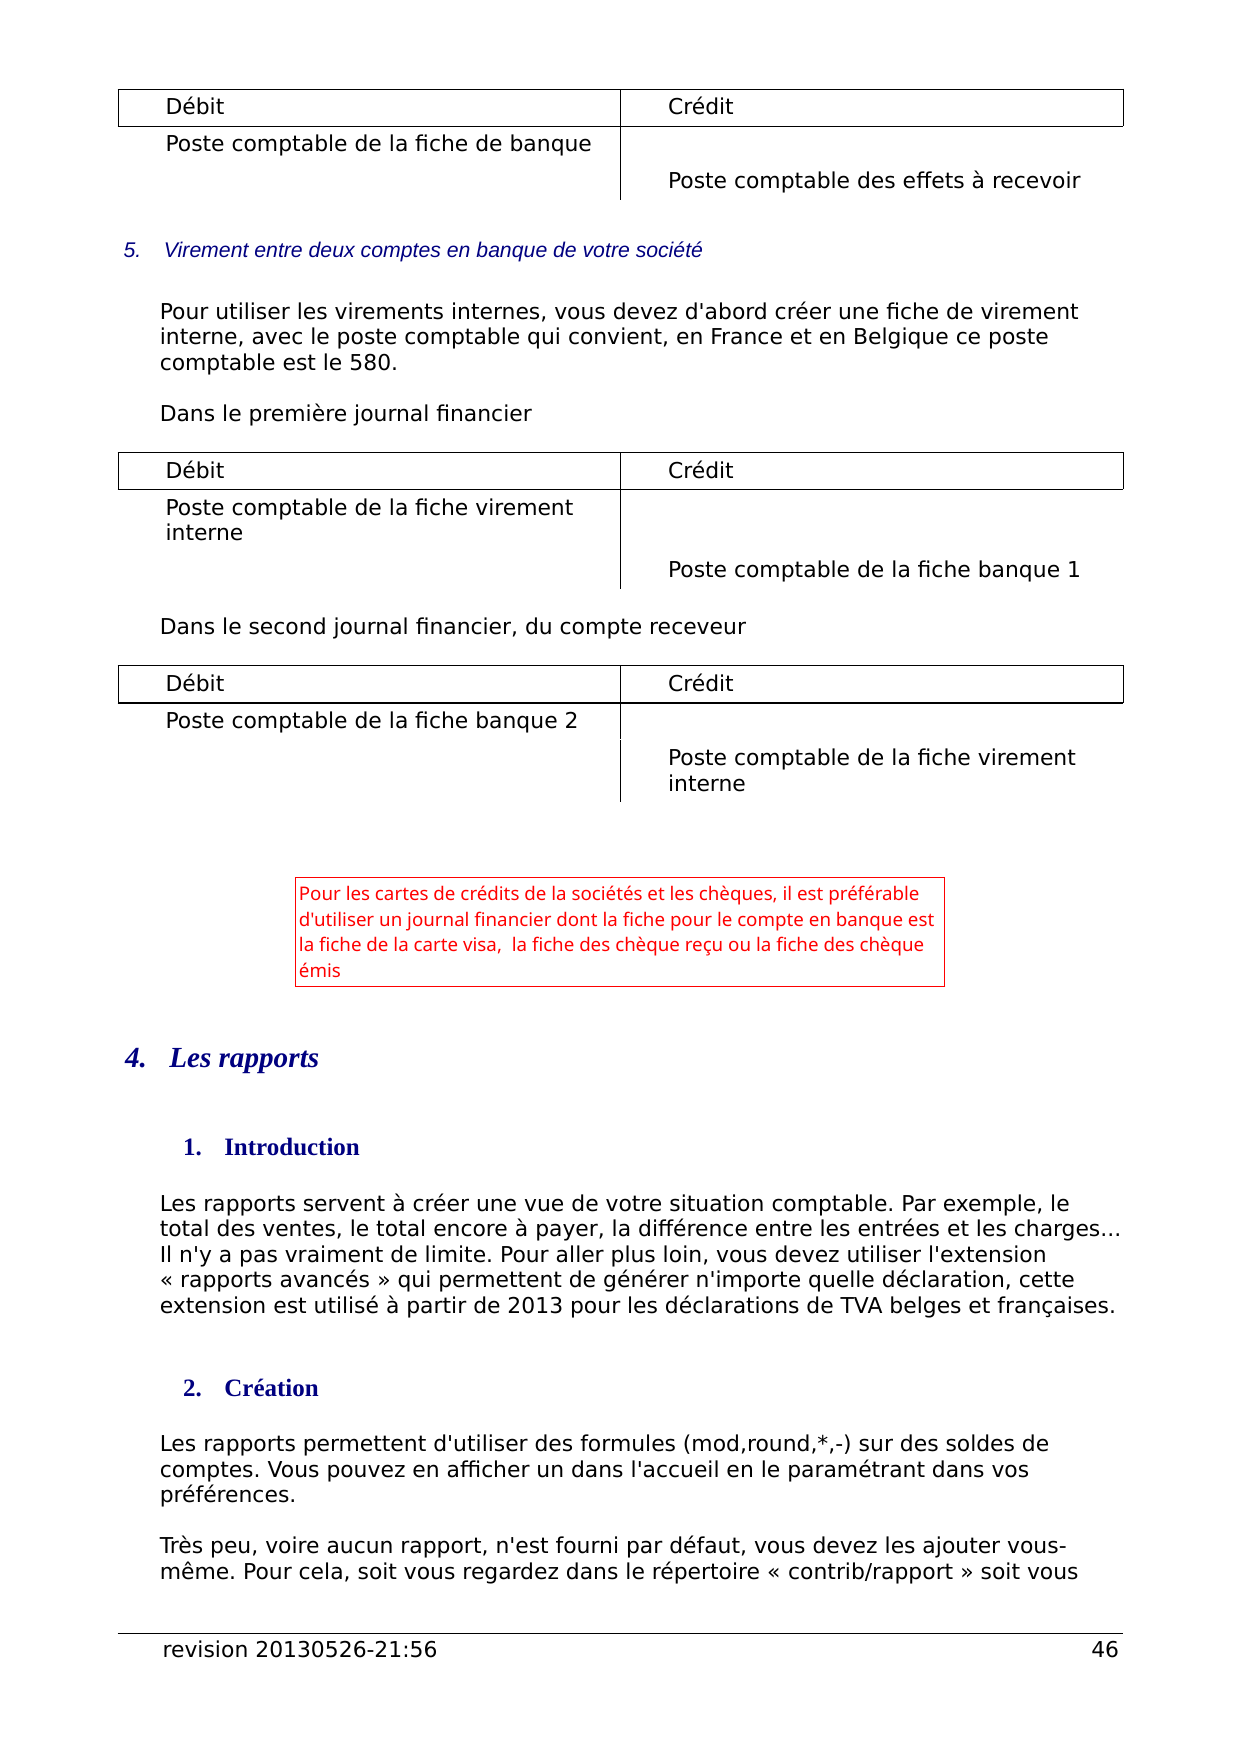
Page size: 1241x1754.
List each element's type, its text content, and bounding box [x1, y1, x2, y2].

table_cell Poste comptable de la fiche banque 1 [621, 552, 1123, 589]
text Les rapports permettent d'utiliser des formules (mod,round,*,-) sur des soldes de comptes. Vous pouvez en afficher un dans l'accueil en le paramétrant dans vos préférences. [159, 1431, 1123, 1508]
table_cell [118, 552, 620, 589]
text Pour les cartes de crédits de la sociétés et les chèques, il est préférable d'utiliser un journal financier dont la fiche pour le compte en banque est la fiche de la carte visa, la fiche des chèque reçu ou la fiche des chèque émis [296, 878, 944, 986]
table_cell Poste comptable de la fiche de banque [118, 127, 620, 163]
subtitle Introduction [177, 1132, 1123, 1161]
table_cell [621, 127, 1123, 163]
table_cell Poste comptable de la fiche banque 2 [118, 704, 620, 739]
table_cell Poste comptable des effets à recevoir [621, 163, 1123, 200]
text Très peu, voire aucun rapport, n'est fourni par défaut, vous devez les ajouter vous-même. Pour cela, soit vous regardez dans le répertoire « contrib/rapport » soit vous [159, 1533, 1123, 1584]
table_header Crédit [621, 453, 1123, 489]
table_cell [118, 163, 620, 200]
table_header Débit [119, 453, 620, 489]
table_header Débit [119, 90, 620, 126]
table_cell Poste comptable de la fiche virement interne [621, 740, 1123, 802]
subtitle Les rapports [117, 1040, 1123, 1073]
text Les rapports servent à créer une vue de votre situation comptable. Par exemple, le total des ventes, le total encore à payer, la différence entre les entrées et les charges... Il n'y a pas vraiment de limite. Pour aller plus loin, vous devez utiliser l'extension « rapports avancés » qui permettent de générer n'importe quelle déclaration, cette extension est utilisé à partir de 2013 pour les déclarations de TVA belges et françaises. [159, 1191, 1123, 1318]
subtitle Virement entre deux comptes en banque de votre société [117, 237, 1123, 262]
text Dans le première journal financier [159, 401, 1123, 426]
table_cell [621, 704, 1123, 739]
table_header Débit [119, 666, 620, 702]
subtitle Création [177, 1373, 1123, 1402]
text Pour utiliser les virements internes, vous devez d'abord créer une fiche de virement interne, avec le poste comptable qui convient, en France et en Belgique ce poste comptable est le 580. [159, 299, 1123, 375]
table_header Crédit [621, 90, 1123, 126]
table_header Crédit [621, 666, 1123, 702]
text Dans le second journal financier, du compte receveur [159, 614, 1123, 640]
table_cell [118, 740, 620, 802]
table_cell Poste comptable de la fiche virement interne [118, 490, 620, 552]
table_cell [621, 490, 1123, 552]
